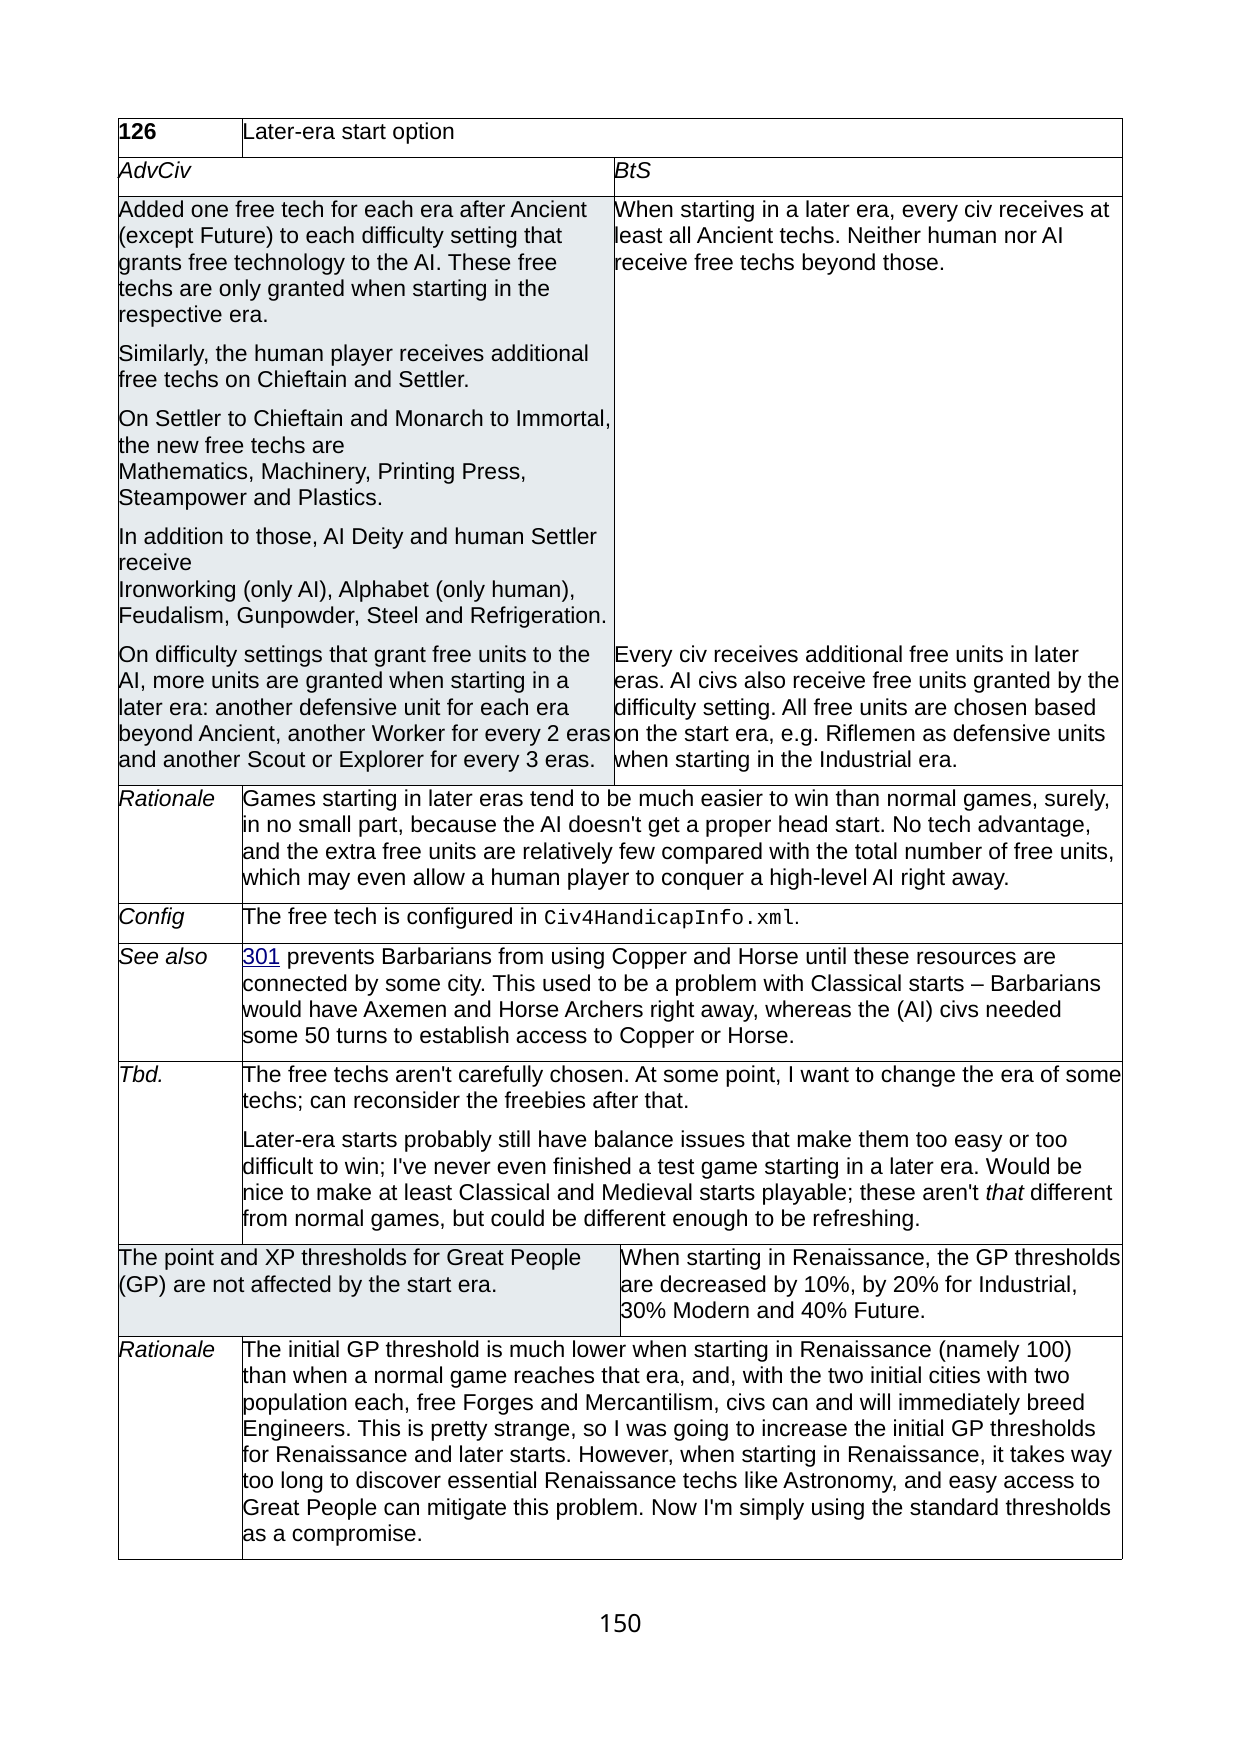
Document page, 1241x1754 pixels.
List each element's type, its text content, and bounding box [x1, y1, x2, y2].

table_header 126 [119, 119, 242, 157]
table_cell Rationale [119, 1337, 242, 1559]
table_cell Added one free tech for each era after Ancient (except Future) to each difficulty setting that grants free technology to the AI. These free techs are only granted when starting in the respective era. Similarly, the human player receives additional free techs on Chieftain and Settler. On Settler to Chieftain and Monarch to Immortal, the new free techs are Mathematics, Machinery, Printing Press, Steampower and Plastics. In addition to those, AI Deity and human Settler receive Ironworking (only AI), Alphabet (only human), Feudalism, Gunpowder, Steel and Refrigeration. On difficulty settings that grant free units to the AI, more units are granted when starting in a later era: another defensive unit for each era beyond Ancient, another Worker for every 2 eras and another Scout or Explorer for every 3 eras. [119, 197, 614, 785]
table_cell The free tech is configured in Civ4HandicapInfo.xml. [243, 904, 1122, 943]
table_cell BtS [615, 158, 1122, 196]
table_cell AdvCiv [119, 158, 614, 196]
table_cell 301 prevents Barbarians from using Copper and Horse until these resources are connected by some city. This used to be a problem with Classical starts – Barbarians would have Axemen and Horse Archers right away, whereas the (AI) civs needed some 50 turns to establish access to Copper or Horse. [243, 944, 1122, 1061]
table_header Later-era start option [243, 119, 1122, 157]
table_cell When starting in a later era, every civ receives at least all Ancient techs. Neither human nor AI receive free techs beyond those. Every civ receives additional free units in later eras. AI civs also receive free units granted by the difficulty setting. All free units are chosen based on the start era, e.g. Riflemen as defensive units when starting in the Industrial era. [615, 197, 1122, 785]
table_cell The point and XP thresholds for Great People (GP) are not affected by the start era. [119, 1245, 620, 1336]
table_cell See also [119, 944, 242, 1061]
table_cell Tbd. [119, 1062, 242, 1244]
table_cell The free techs aren't carefully chosen. At some point, I want to change the era of some techs; can reconsider the freebies after that. Later-era starts probably still have balance issues that make them too easy or too difficult to win; I've never even finished a test game starting in a later era. Would be nice to make at least Classical and Medieval starts playable; these aren't that different from normal games, but could be different enough to be refreshing. [243, 1062, 1122, 1244]
table_cell Config [119, 904, 242, 943]
table_cell Rationale [119, 786, 242, 903]
table_cell When starting in Renaissance, the GP thresholds are decreased by 10%, by 20% for Industrial, 30% Modern and 40% Future. [621, 1245, 1122, 1336]
table_cell The initial GP threshold is much lower when starting in Renaissance (namely 100) than when a normal game reaches that era, and, with the two initial cities with two population each, free Forges and Mercantilism, civs can and will immediately breed Engineers. This is pretty strange, so I was going to increase the initial GP thresholds for Renaissance and later starts. However, when starting in Renaissance, it takes way too long to discover essential Renaissance techs like Astronomy, and easy access to Great People can mitigate this problem. Now I'm simply using the standard thresholds as a compromise. [243, 1337, 1122, 1559]
table_cell Games starting in later eras tend to be much easier to win than normal games, surely, in no small part, because the AI doesn't get a proper head start. No tech advantage, and the extra free units are relatively few compared with the total number of free units, which may even allow a human player to conquer a high-level AI right away. [243, 786, 1122, 903]
